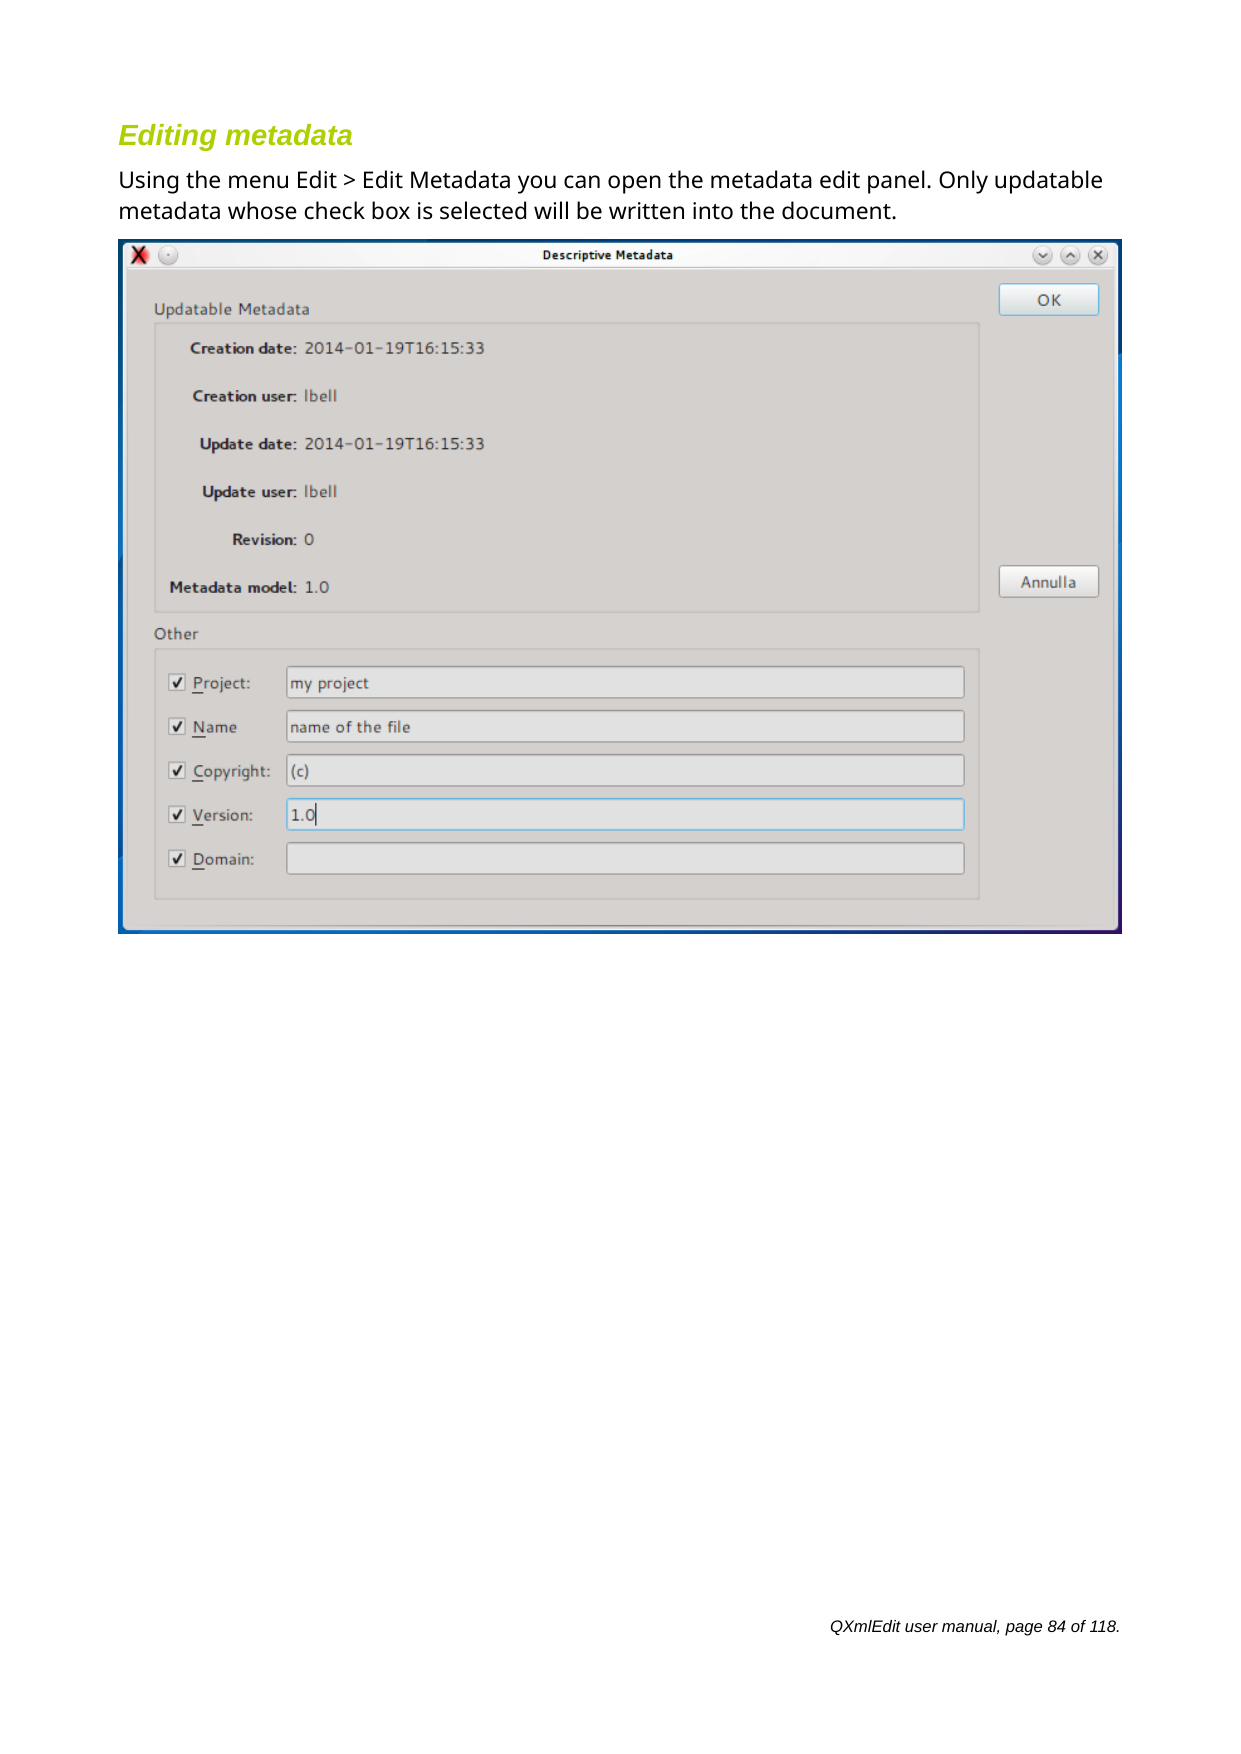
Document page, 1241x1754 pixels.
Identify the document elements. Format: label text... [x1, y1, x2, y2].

text Using the menu Edit > Edit Metadata you can open the metadata edit panel. Only updatable metadata whose check box is selected will be written into the document. [118, 164, 1122, 227]
subtitle Editing metadata [118, 118, 1122, 152]
picture [118, 239, 1122, 934]
